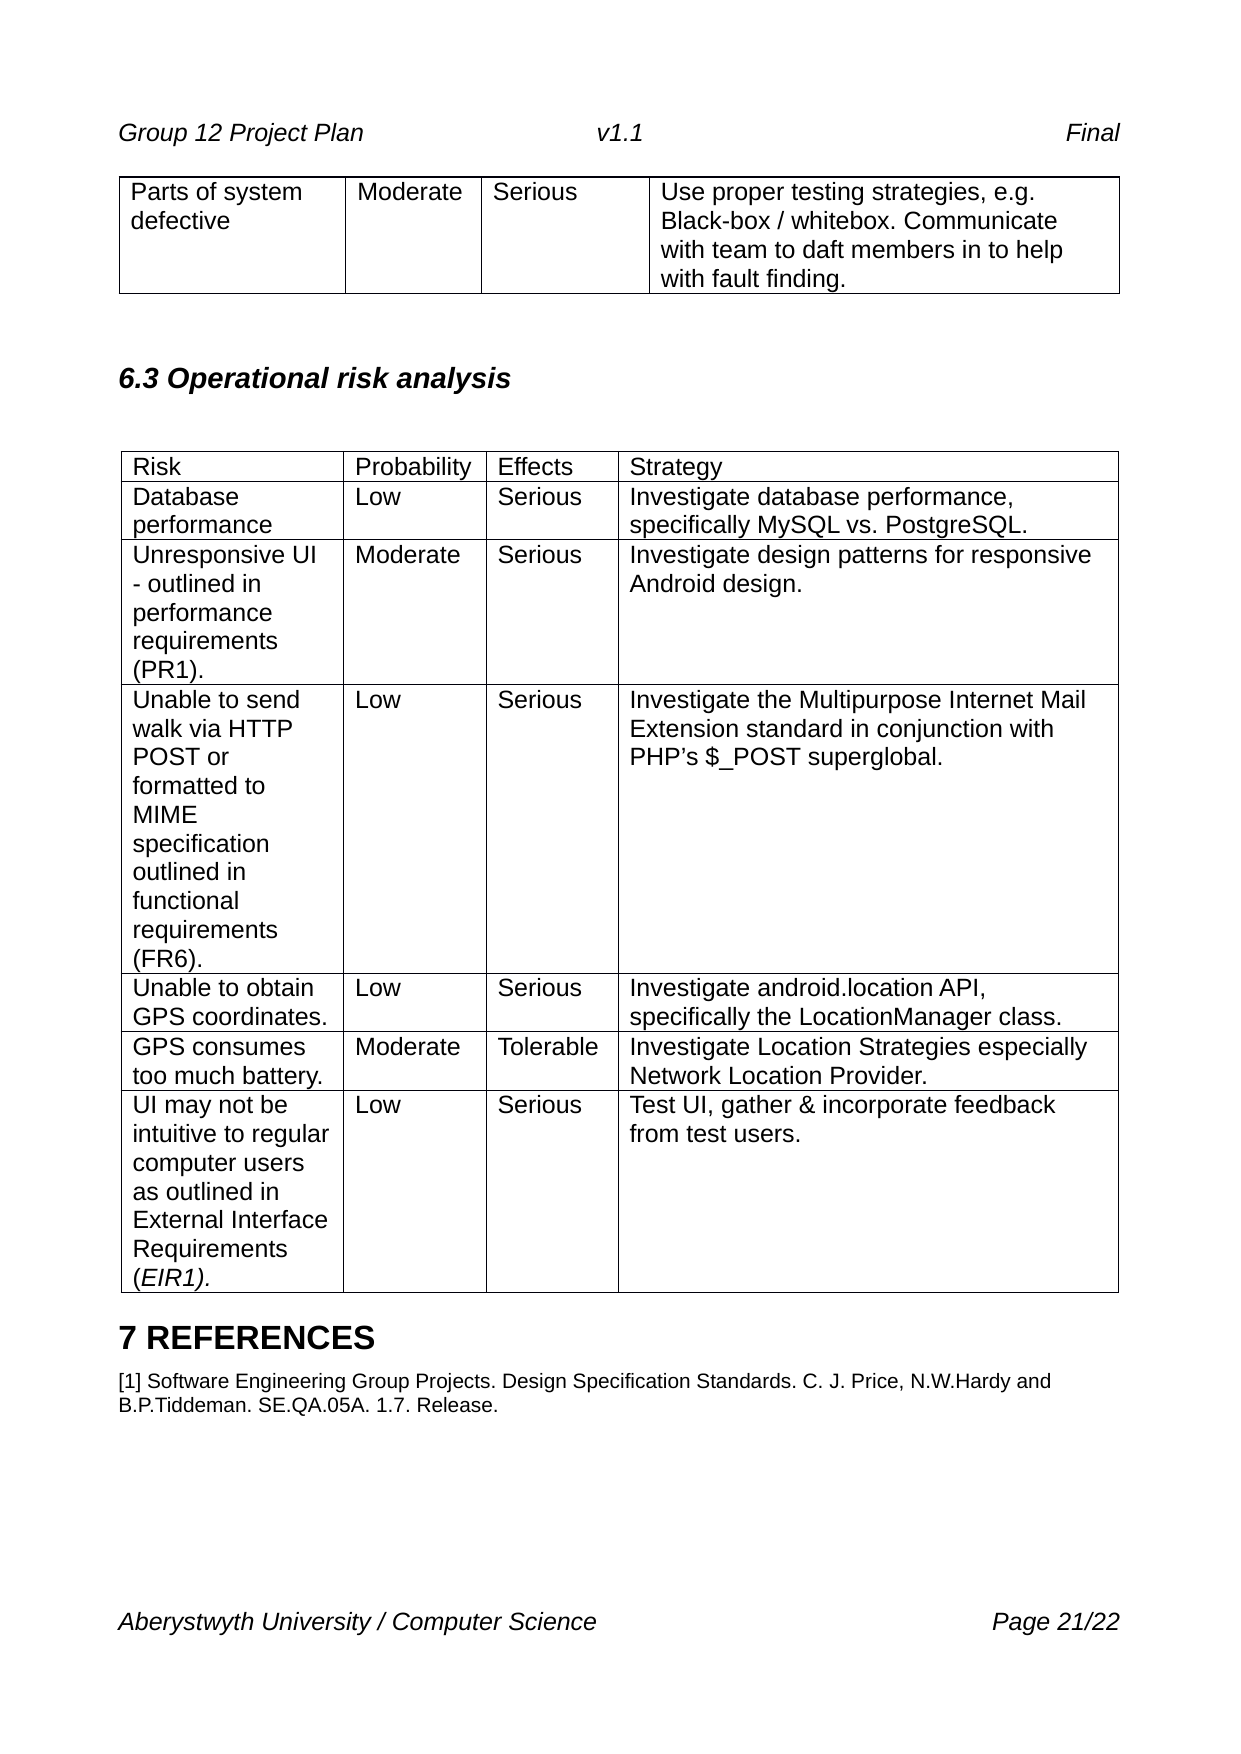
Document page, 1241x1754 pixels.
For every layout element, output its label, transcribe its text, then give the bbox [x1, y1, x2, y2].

table_cell Database performance [122, 482, 343, 539]
table_cell Investigate android.location API, specifically the LocationManager class. [619, 974, 1118, 1031]
table_header Effects [487, 452, 618, 481]
table_cell GPS consumes too much battery. [122, 1032, 343, 1089]
table_cell Test UI, gather & incorporate feedback from test users. [619, 1091, 1118, 1292]
table_cell Unresponsive UI - outlined in performance requirements (PR1). [122, 540, 343, 684]
table_cell Investigate Location Strategies especially Network Location Provider. [619, 1032, 1118, 1089]
table_cell Low [344, 1091, 486, 1292]
table_cell Serious [487, 974, 618, 1031]
table_cell Unable to send walk via HTTP POST or formatted to MIME specification outlined in functional requirements (FR6). [122, 685, 343, 972]
table_cell Moderate [344, 1032, 486, 1089]
table_cell Low [344, 482, 486, 539]
table_cell Serious [487, 540, 618, 684]
table_cell Low [344, 685, 486, 972]
table_cell Low [344, 974, 486, 1031]
table_header Strategy [619, 452, 1118, 481]
table_cell Parts of system defective [120, 178, 345, 292]
subtitle 7 REFERENCES [118, 1318, 1122, 1356]
table_cell Tolerable [487, 1032, 618, 1089]
table_cell Unable to obtain GPS coordinates. [122, 974, 343, 1031]
subtitle 6.3 Operational risk analysis [118, 362, 1122, 395]
table_cell Moderate [344, 540, 486, 684]
table_cell Investigate database performance, specifically MySQL vs. PostgreSQL. [619, 482, 1118, 539]
table_cell Moderate [346, 178, 481, 292]
table_cell Investigate the Multipurpose Internet Mail Extension standard in conjunction with PHP’s $_POST superglobal. [619, 685, 1118, 972]
table_header Risk [122, 452, 343, 481]
table_cell Serious [487, 1091, 618, 1292]
text [1] Software Engineering Group Projects. Design Specification Standards. C. J. Price, N.W.Hardy and B.P.Tiddeman. SE.QA.05A. 1.7. Release. [118, 1369, 1122, 1417]
table_header Probability [344, 452, 486, 481]
table_cell UI may not be intuitive to regular computer users as outlined in External Interface Requirements (EIR1). [122, 1091, 343, 1292]
table_cell Investigate design patterns for responsive Android design. [619, 540, 1118, 684]
table_cell Use proper testing strategies, e.g. Black-box / whitebox. Communicate with team to daft members in to help with fault finding. [650, 178, 1119, 292]
table_cell Serious [487, 482, 618, 539]
table_cell Serious [487, 685, 618, 972]
table_cell Serious [482, 178, 649, 292]
